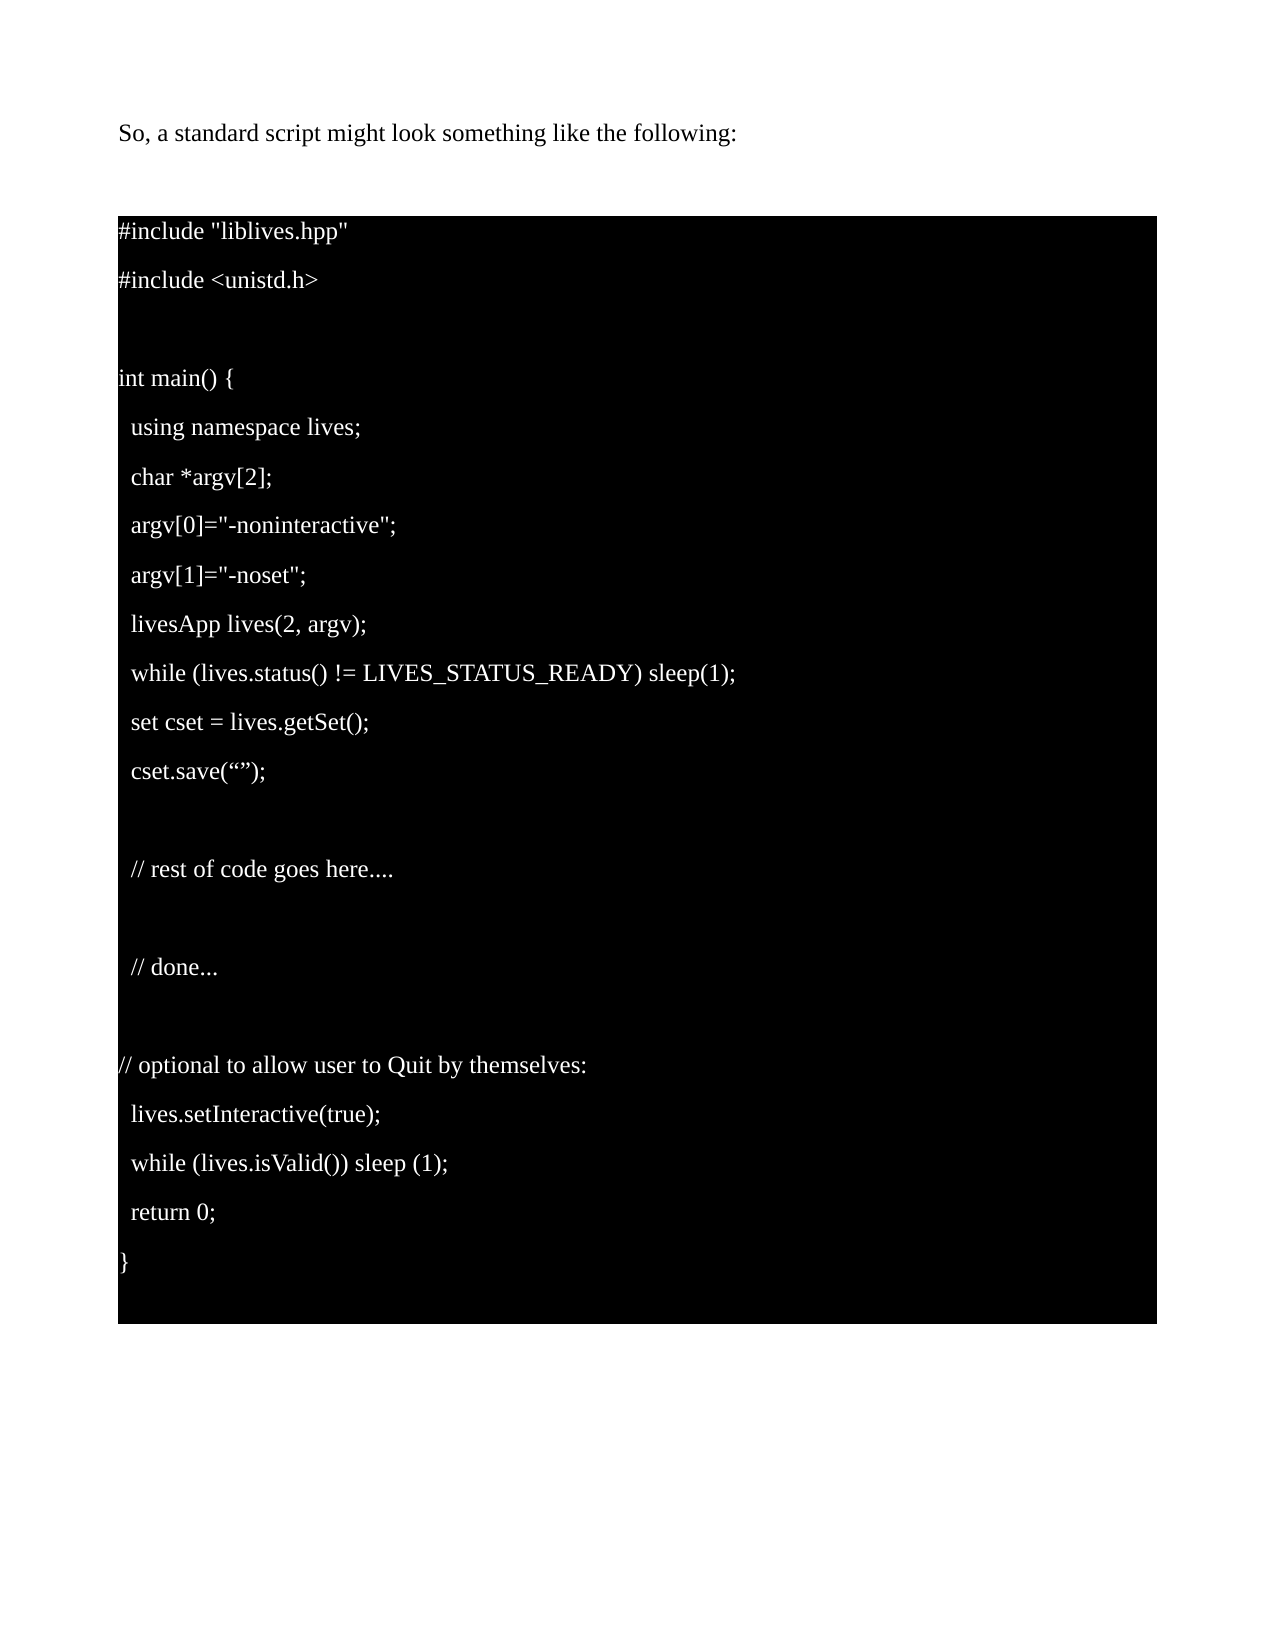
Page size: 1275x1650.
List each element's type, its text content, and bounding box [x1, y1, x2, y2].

text int main() { [118, 363, 1157, 392]
text } [118, 1247, 1157, 1275]
text return 0; [118, 1197, 1157, 1226]
text argv[1]="-noset"; [118, 560, 1157, 588]
text // optional to allow user to Quit by themselves: [118, 1050, 1157, 1079]
text while (lives.status() != LIVES_STATUS_READY) sleep(1); [118, 658, 1157, 687]
text set cset = lives.getSet(); [118, 707, 1157, 736]
text cset.save(“”); [118, 756, 1157, 785]
text char *argv[2]; [118, 462, 1157, 490]
text argv[0]="-noninteractive"; [118, 511, 1157, 539]
text while (lives.isValid()) sleep (1); [118, 1148, 1157, 1177]
text // rest of code goes here.... [118, 854, 1157, 883]
text lives.setInteractive(true); [118, 1099, 1157, 1128]
text using namespace lives; [118, 412, 1157, 441]
text So, a standard script might look something like the following: [118, 118, 1157, 147]
text #include <unistd.h> [118, 265, 1157, 294]
text livesApp lives(2, argv); [118, 609, 1157, 637]
text #include "liblives.hpp" [118, 216, 1157, 245]
text // done... [118, 952, 1157, 981]
